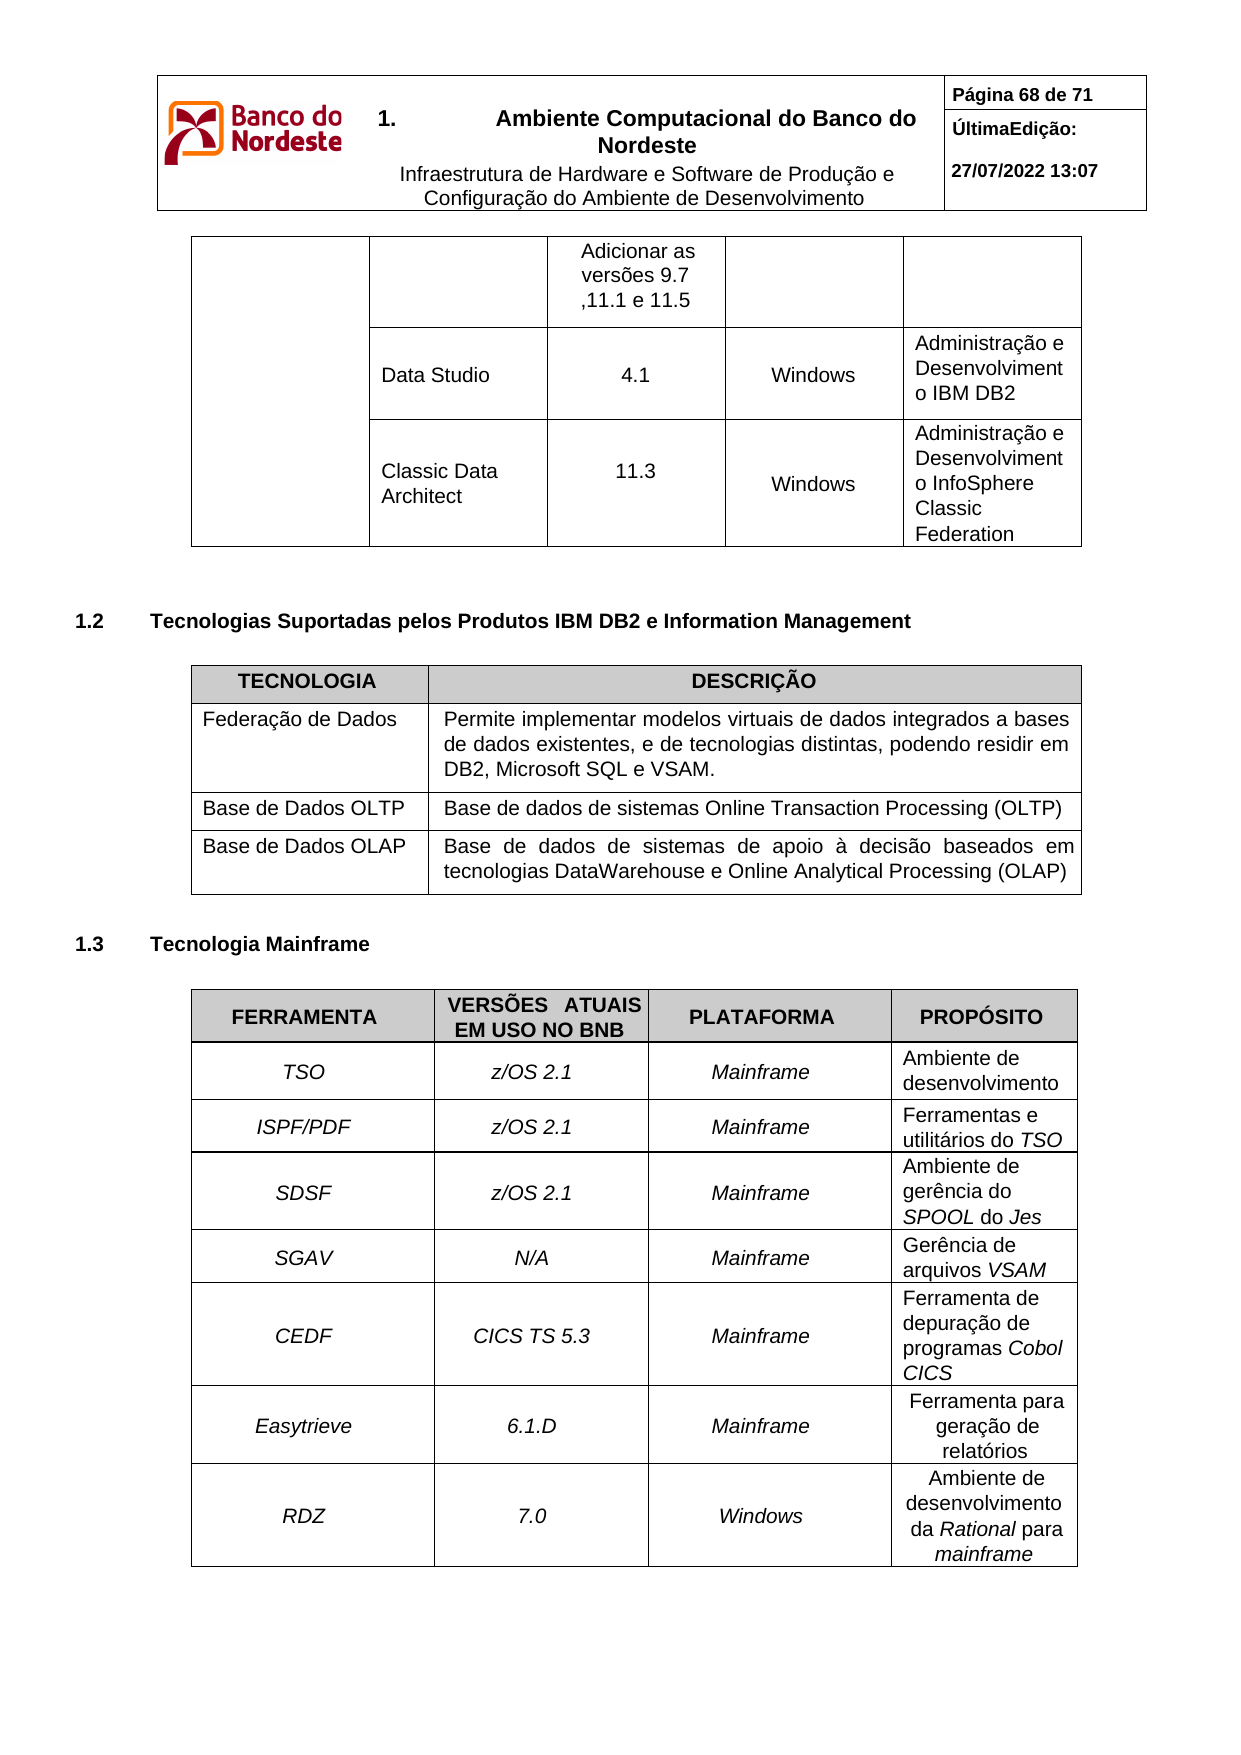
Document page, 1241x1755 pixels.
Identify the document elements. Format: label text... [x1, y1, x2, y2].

list Tecnologia Mainframe [75, 932, 1090, 956]
table_cell 6.1.D [435, 1386, 648, 1463]
table_header DESCRIÇÃO [429, 666, 1081, 703]
table_cell Mainframe [649, 1230, 891, 1282]
table_header TECNOLOGIA [192, 666, 428, 703]
table_cell Administração e Desenvolviment o IBM DB2 [904, 328, 1081, 418]
table_cell Windows [649, 1464, 891, 1566]
table_cell CEDF [192, 1283, 434, 1385]
table_cell Windows [726, 328, 903, 418]
table_cell z/OS 2.1 [435, 1100, 648, 1151]
table_cell [370, 237, 547, 327]
table_cell Ferramenta para geração de relatórios [892, 1386, 1077, 1463]
table_cell SDSF [192, 1153, 434, 1229]
table_cell Ambiente de gerência do SPOOL do Jes [892, 1153, 1077, 1229]
table_cell Classic Data Architect [370, 420, 547, 546]
table_cell 11.3 [548, 420, 725, 546]
table_cell Mainframe [649, 1153, 891, 1229]
table_cell ISPF/PDF [192, 1100, 434, 1151]
table_cell Easytrieve [192, 1386, 434, 1463]
table_cell Mainframe [649, 1100, 891, 1151]
table_cell Ferramentas e utilitários do TSO [892, 1100, 1077, 1151]
table_cell Mainframe [649, 1386, 891, 1463]
table_cell Base de Dados OLTP [192, 793, 428, 830]
table_cell Mainframe [649, 1283, 891, 1385]
table_cell Base de dados de sistemas Online Transaction Processing (OLTP) [429, 793, 1081, 830]
table_header PLATAFORMA [649, 990, 891, 1041]
table_cell Permite implementar modelos virtuais de dados integrados a bases de dados existentes, e de tecnologias distintas, podendo residir em DB2, Microsoft SQL e VSAM. [429, 704, 1081, 792]
table_cell [904, 237, 1081, 327]
table_cell 7.0 [435, 1464, 648, 1566]
table_cell Mainframe [649, 1043, 891, 1098]
table_cell Windows [726, 420, 903, 546]
table_cell Federação de Dados [192, 704, 428, 792]
table_cell Ferramenta de depuração de programas Cobol CICS [892, 1283, 1077, 1385]
table_cell Ambiente de desenvolvimento [892, 1043, 1077, 1098]
table_cell z/OS 2.1 [435, 1153, 648, 1229]
table_cell RDZ [192, 1464, 434, 1566]
table_cell N/A [435, 1230, 648, 1282]
table_cell Base de Dados OLAP [192, 831, 428, 894]
table_cell Data Studio [370, 328, 547, 418]
table_cell Gerência de arquivos VSAM [892, 1230, 1077, 1282]
table_cell SGAV [192, 1230, 434, 1282]
table_cell [192, 237, 369, 546]
table_cell [726, 237, 903, 327]
list Tecnologias Suportadas pelos Produtos IBM DB2 e Information Management [75, 608, 1090, 632]
table_cell Administração e Desenvolviment o InfoSphere Classic Federation [904, 420, 1081, 546]
table_header FERRAMENTA [192, 990, 434, 1041]
table_cell CICS TS 5.3 [435, 1283, 648, 1385]
table_cell TSO [192, 1043, 434, 1098]
table_header VERSÕES ATUAIS EM USO NO BNB [435, 990, 648, 1041]
table_cell z/OS 2.1 [435, 1043, 648, 1098]
table_cell Adicionar as versões 9.7 ,11.1 e 11.5 [548, 237, 725, 327]
table_cell 4.1 [548, 328, 725, 418]
table_header PROPÓSITO [892, 990, 1077, 1041]
table_cell Ambiente de desenvolvimento da Rational para mainframe [892, 1464, 1077, 1566]
table_cell Base de dados de sistemas de apoio à decisão baseados em tecnologias DataWarehouse e Online Analytical Processing (OLAP) [429, 831, 1081, 894]
